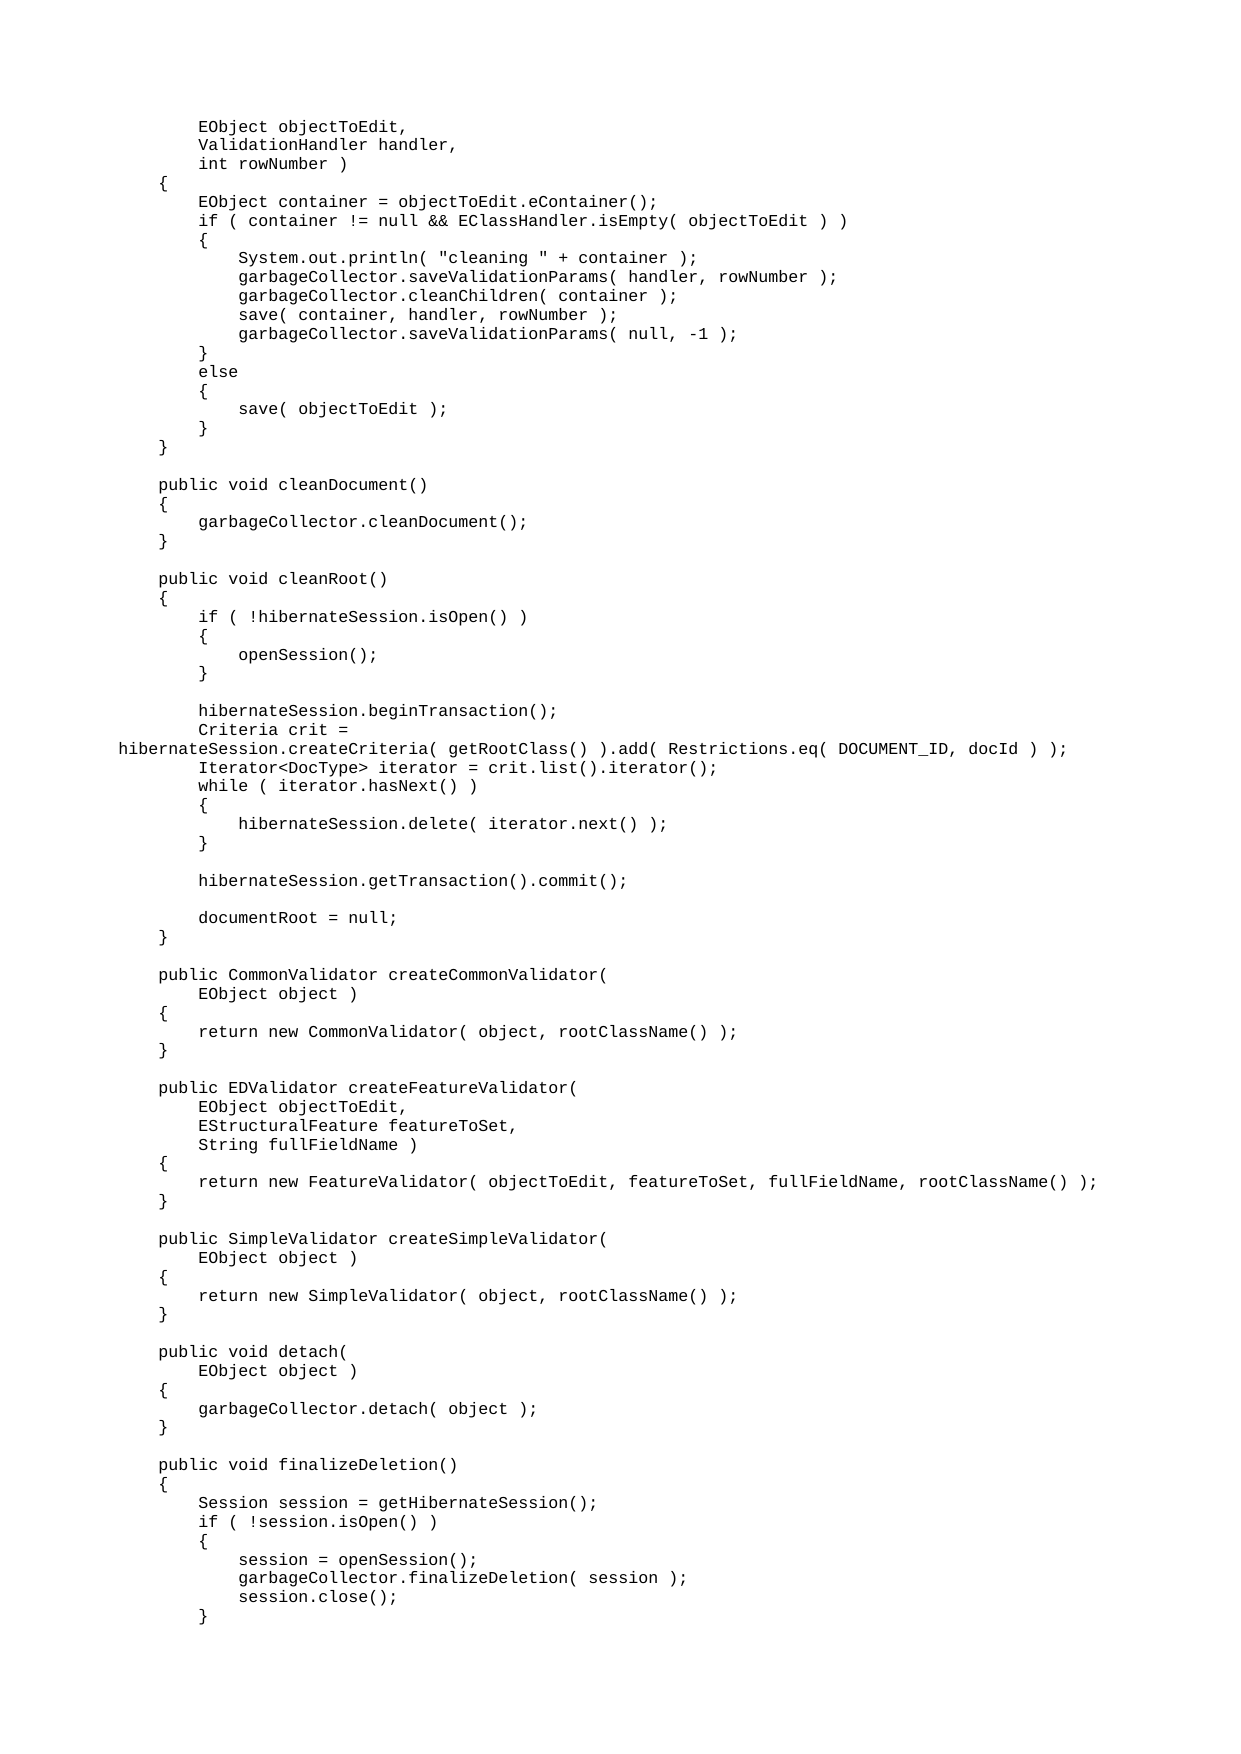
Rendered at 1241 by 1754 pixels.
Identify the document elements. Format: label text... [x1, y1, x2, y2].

text garbageCollector.saveValidationParams( handler, rowNumber ); [118, 269, 1122, 288]
text garbageCollector.finalizeDeletion( session ); [118, 1570, 1122, 1589]
text } [118, 1419, 1122, 1438]
text public void cleanRoot() [118, 571, 1122, 589]
text public SimpleValidator createSimpleValidator( [118, 1231, 1122, 1249]
text } [118, 344, 1122, 363]
text session.close(); [118, 1589, 1122, 1608]
text { [118, 1268, 1122, 1287]
text public void finalizeDeletion() [118, 1457, 1122, 1476]
text if ( !hibernateSession.isOpen() ) [118, 608, 1122, 627]
text public EDValidator createFeatureValidator( [118, 1080, 1122, 1098]
text EObject objectToEdit, [118, 118, 1122, 137]
text documentRoot = null; [118, 910, 1122, 929]
text EObject object ) [118, 1362, 1122, 1381]
text } [118, 1306, 1122, 1325]
text public void detach( [118, 1344, 1122, 1362]
text openSession(); [118, 646, 1122, 665]
text EObject objectToEdit, [118, 1098, 1122, 1117]
text Criteria crit = hibernateSession.createCriteria( getRootClass() ).add( Restrictions.eq( DOCUMENT_ID, docId ) ); [118, 721, 1122, 759]
text Session session = getHibernateSession(); [118, 1494, 1122, 1513]
text } [118, 439, 1122, 457]
text EObject object ) [118, 1249, 1122, 1268]
text ValidationHandler handler, [118, 137, 1122, 156]
text public void cleanDocument() [118, 476, 1122, 495]
text EStructuralFeature featureToSet, [118, 1117, 1122, 1136]
text hibernateSession.getTransaction().commit(); [118, 872, 1122, 891]
text hibernateSession.delete( iterator.next() ); [118, 816, 1122, 834]
text { [118, 1381, 1122, 1400]
text { [118, 175, 1122, 193]
text { [118, 382, 1122, 401]
text save( objectToEdit ); [118, 401, 1122, 420]
text public CommonValidator createCommonValidator( [118, 967, 1122, 985]
text } [118, 1042, 1122, 1061]
text { [118, 231, 1122, 250]
text return new SimpleValidator( object, rootClassName() ); [118, 1287, 1122, 1306]
text garbageCollector.cleanDocument(); [118, 514, 1122, 533]
text EObject container = objectToEdit.eContainer(); [118, 193, 1122, 212]
text } [118, 834, 1122, 853]
text { [118, 797, 1122, 816]
text } [118, 1193, 1122, 1212]
text Iterator<DocType> iterator = crit.list().iterator(); [118, 759, 1122, 778]
text return new CommonValidator( object, rootClassName() ); [118, 1023, 1122, 1042]
text { [118, 495, 1122, 514]
text } [118, 420, 1122, 439]
text { [118, 589, 1122, 608]
text { [118, 627, 1122, 646]
text int rowNumber ) [118, 156, 1122, 175]
text else [118, 363, 1122, 382]
text if ( container != null && EClassHandler.isEmpty( objectToEdit ) ) [118, 212, 1122, 231]
text } [118, 665, 1122, 684]
text return new FeatureValidator( objectToEdit, featureToSet, fullFieldName, rootClassName() ); [118, 1174, 1122, 1193]
text while ( iterator.hasNext() ) [118, 778, 1122, 797]
text save( container, handler, rowNumber ); [118, 307, 1122, 326]
text { [118, 1155, 1122, 1174]
text session = openSession(); [118, 1551, 1122, 1570]
text { [118, 1004, 1122, 1023]
text garbageCollector.detach( object ); [118, 1400, 1122, 1419]
text System.out.println( "cleaning " + container ); [118, 250, 1122, 269]
text { [118, 1476, 1122, 1494]
text hibernateSession.beginTransaction(); [118, 703, 1122, 721]
text { [118, 1532, 1122, 1551]
text String fullFieldName ) [118, 1136, 1122, 1155]
text } [118, 533, 1122, 552]
text } [118, 929, 1122, 948]
text EObject object ) [118, 985, 1122, 1004]
text garbageCollector.saveValidationParams( null, -1 ); [118, 326, 1122, 344]
text garbageCollector.cleanChildren( container ); [118, 288, 1122, 307]
text } [118, 1608, 1122, 1626]
text if ( !session.isOpen() ) [118, 1513, 1122, 1532]
